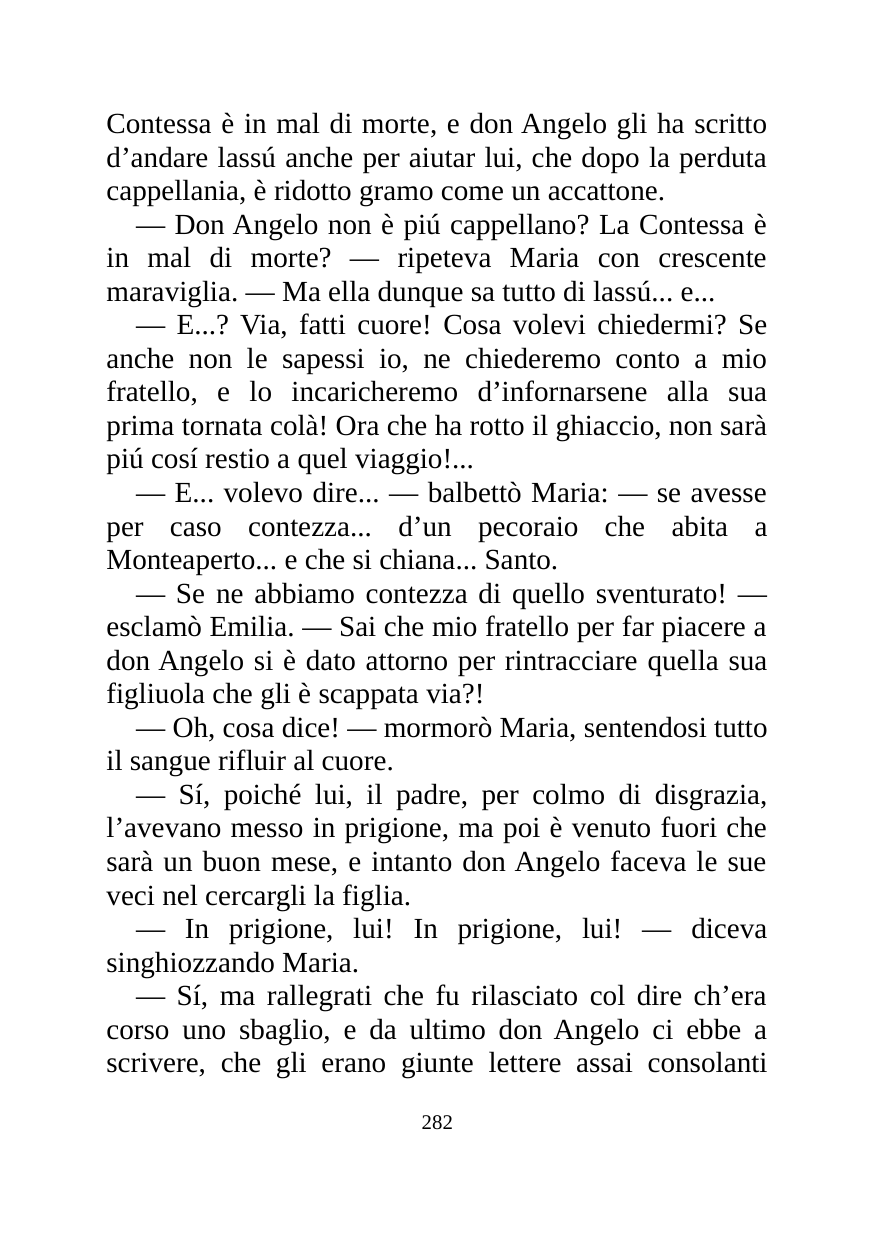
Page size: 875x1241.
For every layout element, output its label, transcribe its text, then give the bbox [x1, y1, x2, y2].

text — Se ne abbiamo contezza di quello sventurato! — esclamò Emilia. — Sai che mio fratello per far piacere a don Angelo si è dato attorno per rintracciare quella sua figliuola che gli è scappata via?! [106, 576, 768, 710]
text — Sí, poiché lui, il padre, per colmo di disgrazia, l’avevano messo in prigione, ma poi è venuto fuori che sarà un buon mese, e intanto don Angelo faceva le sue veci nel cercargli la figlia. [106, 777, 768, 911]
text — E...? Via, fatti cuore! Cosa volevi chiedermi? Se anche non le sapessi io, ne chiederemo conto a mio fratello, e lo incaricheremo d’infornarsene alla sua prima tornata colà! Ora che ha rotto il ghiaccio, non sarà piú cosí restio a quel viaggio!... [106, 307, 768, 475]
text — E... volevo dire... — balbettò Maria: — se avesse per caso contezza... d’un pecoraio che abita a Monteaperto... e che si chiana... Santo. [106, 475, 768, 576]
text Contessa è in mal di morte, e don Angelo gli ha scritto d’andare lassú anche per aiutar lui, che dopo la perduta cappellania, è ridotto gramo come un accattone. [106, 106, 768, 207]
text — Don Angelo non è piú cappellano? La Contessa è in mal di morte? — ripeteva Maria con crescente maraviglia. — Ma ella dunque sa tutto di lassú... e... [106, 207, 768, 307]
text — Sí, ma rallegrati che fu rilasciato col dire ch’era corso uno sbaglio, e da ultimo don Angelo ci ebbe a scrivere, che gli erano giunte lettere assai consolanti [106, 978, 768, 1079]
text — In prigione, lui! In prigione, lui! — diceva singhiozzando Maria. [106, 911, 768, 978]
text — Oh, cosa dice! — mormorò Maria, sentendosi tutto il sangue rifluir al cuore. [106, 710, 768, 777]
